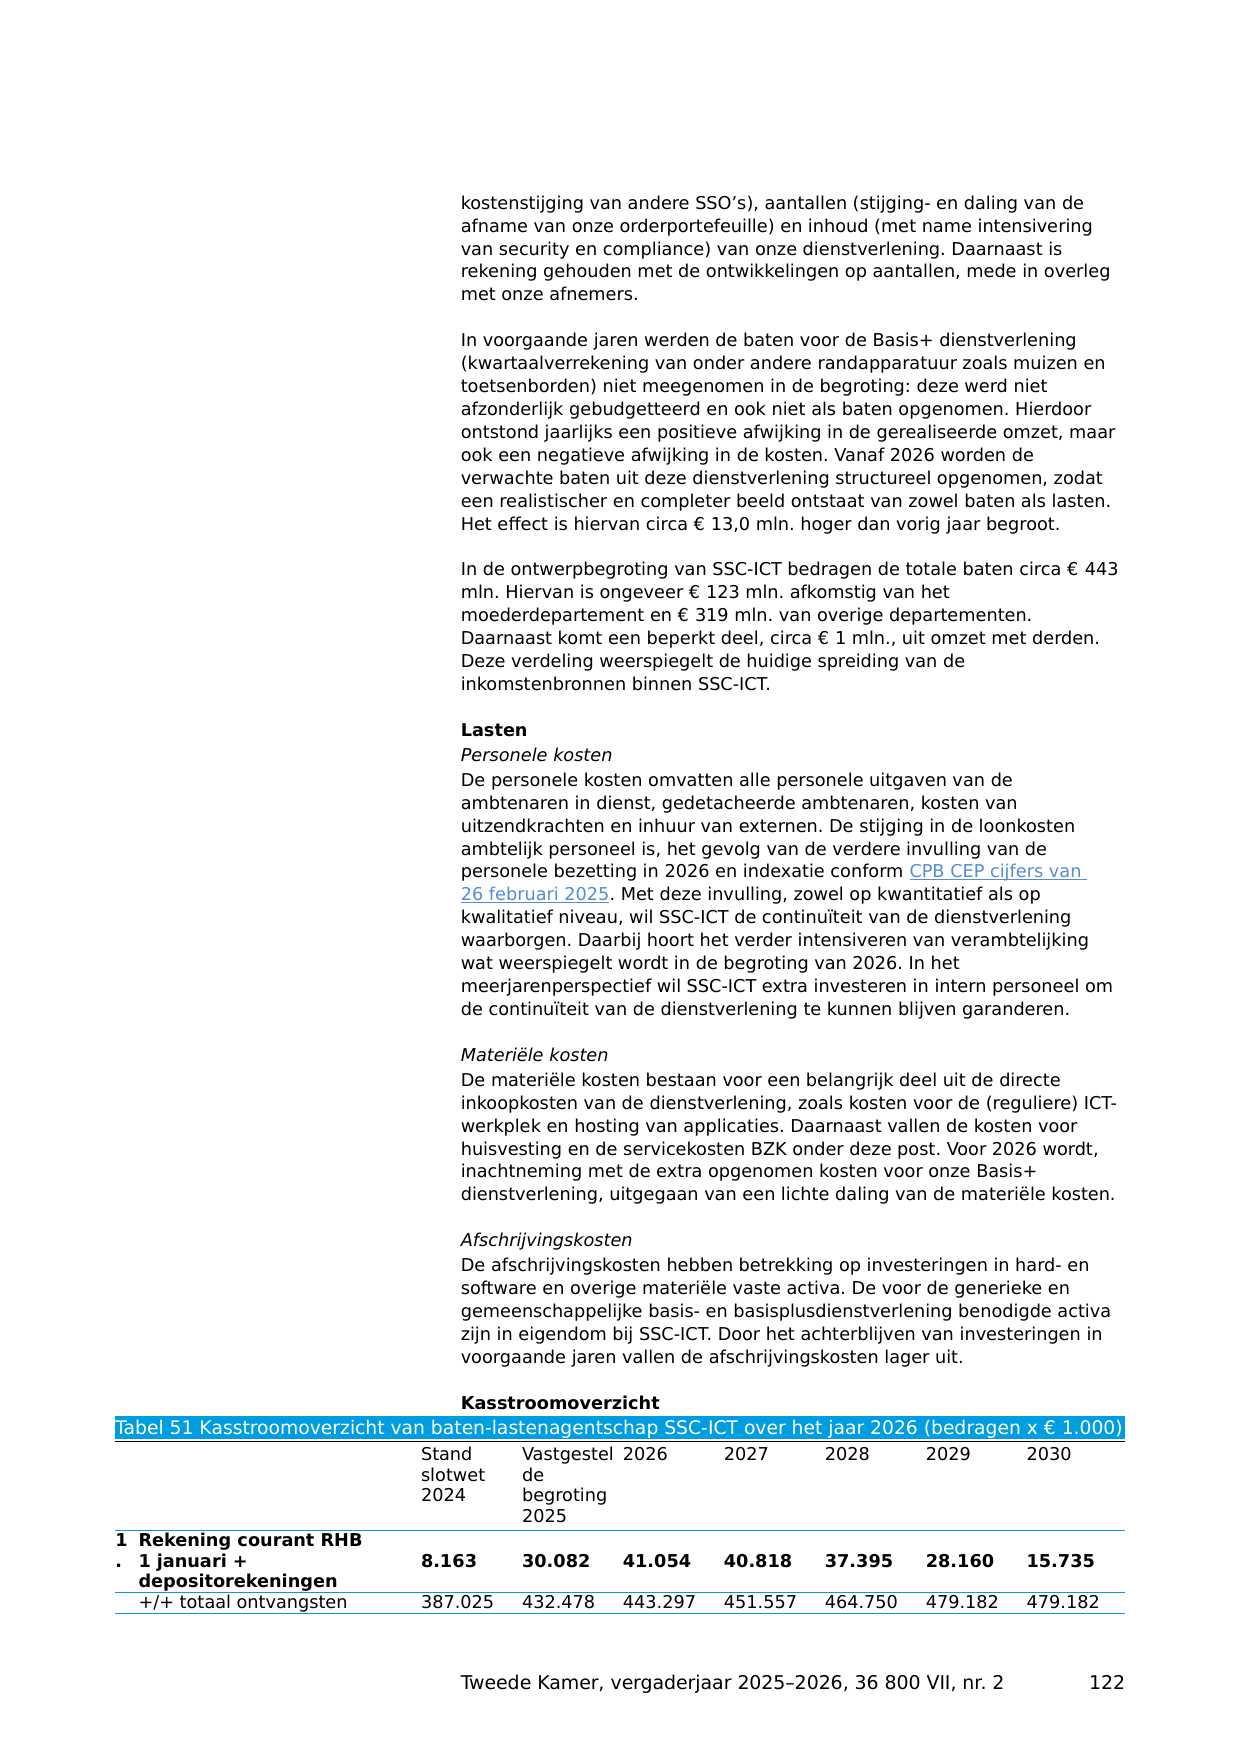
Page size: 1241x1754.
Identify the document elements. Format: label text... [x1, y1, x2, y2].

text Lasten [461, 718, 1125, 741]
table_cell [115, 1442, 135, 1529]
table_cell 432.478 [519, 1593, 620, 1613]
table_cell [135, 1442, 418, 1529]
table_cell 2029 [923, 1442, 1023, 1529]
table_cell 479.182 [923, 1593, 1023, 1613]
table_cell 451.557 [721, 1593, 822, 1613]
table_cell 15.735 [1024, 1531, 1125, 1592]
text Kasstroomoverzicht [461, 1391, 1125, 1414]
table_cell 479.182 [1024, 1593, 1125, 1613]
table_cell Rekening courant RHB 1 januari + depositorekeningen [135, 1531, 418, 1592]
table_cell [115, 1593, 135, 1613]
table_cell 464.750 [822, 1593, 923, 1613]
table_cell 8.163 [418, 1531, 519, 1592]
text Materiële kosten [461, 1043, 1125, 1066]
text De personele kosten omvatten alle personele uitgaven van de ambtenaren in dienst, gedetacheerde ambtenaren, kosten van uitzendkrachten en inhuur van externen. De stijging in de loonkosten ambtelijk personeel is, het gevolg van de verdere invulling van de personele bezetting in 2026 en indexatie conform CPB CEP cijfers van 26 februari 2025. Met deze invulling, zowel op kwantitatief als op kwalitatief niveau, wil SSC-ICT de continuïteit van de dienstverlening waarborgen. Daarbij hoort het verder intensiveren van verambtelijking wat weerspiegelt wordt in de begroting van 2026. In het meerjarenperspectief wil SSC-ICT extra investeren in intern personeel om de continuïteit van de dienstverlening te kunnen blijven garanderen. [461, 768, 1125, 1020]
text In voorgaande jaren werden de baten voor de Basis+ dienstverlening (kwartaalverrekening van onder andere randapparatuur zoals muizen en toetsenborden) niet meegenomen in de begroting: deze werd niet afzonderlijk gebudgetteerd en ook niet als baten opgenomen. Hierdoor ontstond jaarlijks een positieve afwijking in de gerealiseerde omzet, maar ook een negatieve afwijking in de kosten. Vanaf 2026 worden de verwachte baten uit deze dienstverlening structureel opgenomen, zodat een realistischer en completer beeld ontstaat van zowel baten als lasten. Het effect is hiervan circa € 13,0 mln. hoger dan vorig jaar begroot. [461, 328, 1125, 534]
table_cell Vastgestelde begroting 2025 [519, 1442, 620, 1529]
text De afschrijvingskosten hebben betrekking op investeringen in hard- en software en overige materiële vaste activa. De voor de generieke en gemeenschappelijke basis- en basisplusdienstverlening benodigde activa zijn in eigendom bij SSC-ICT. Door het achterblijven van investeringen in voorgaande jaren vallen de afschrijvingskosten lager uit. [461, 1253, 1125, 1368]
table_cell Stand slotwet 2024 [418, 1442, 519, 1529]
table_cell 2026 [620, 1442, 721, 1529]
text Afschrijvingskosten [461, 1228, 1125, 1251]
table_cell 28.160 [923, 1531, 1023, 1592]
table_cell 443.297 [620, 1593, 721, 1613]
table_cell 2030 [1024, 1442, 1125, 1529]
text kostenstijging van andere SSO’s), aantallen (stijging- en daling van de afname van onze orderportefeuille) en inhoud (met name intensivering van security en compliance) van onze dienstverlening. Daarnaast is rekening gehouden met de ontwikkelingen op aantallen, mede in overleg met onze afnemers. [461, 191, 1125, 305]
table_cell 1. [115, 1531, 135, 1592]
text De materiële kosten bestaan voor een belangrijk deel uit de directe inkoopkosten van de dienstverlening, zoals kosten voor de (reguliere) ICT-werkplek en hosting van applicaties. Daarnaast vallen de kosten voor huisvesting en de servicekosten BZK onder deze post. Voor 2026 wordt, inachtneming met de extra opgenomen kosten voor onze Basis+ dienstverlening, uitgegaan van een lichte daling van de materiële kosten. [461, 1068, 1125, 1205]
table_cell 41.054 [620, 1531, 721, 1592]
table_cell 2028 [822, 1442, 923, 1529]
text In de ontwerpbegroting van SSC-ICT bedragen de totale baten circa € 443 mln. Hiervan is ongeveer € 123 mln. afkomstig van het moederdepartement en € 319 mln. van overige departementen. Daarnaast komt een beperkt deel, circa € 1 mln., uit omzet met derden. Deze verdeling weerspiegelt de huidige spreiding van de inkomstenbronnen binnen SSC-ICT. [461, 557, 1125, 695]
text Personele kosten [461, 743, 1125, 766]
table_cell +/+ totaal ontvangsten [135, 1593, 418, 1613]
table_cell 30.082 [519, 1531, 620, 1592]
table_cell 37.395 [822, 1531, 923, 1592]
table_cell 40.818 [721, 1531, 822, 1592]
table_cell 387.025 [418, 1593, 519, 1613]
table_cell 2027 [721, 1442, 822, 1529]
